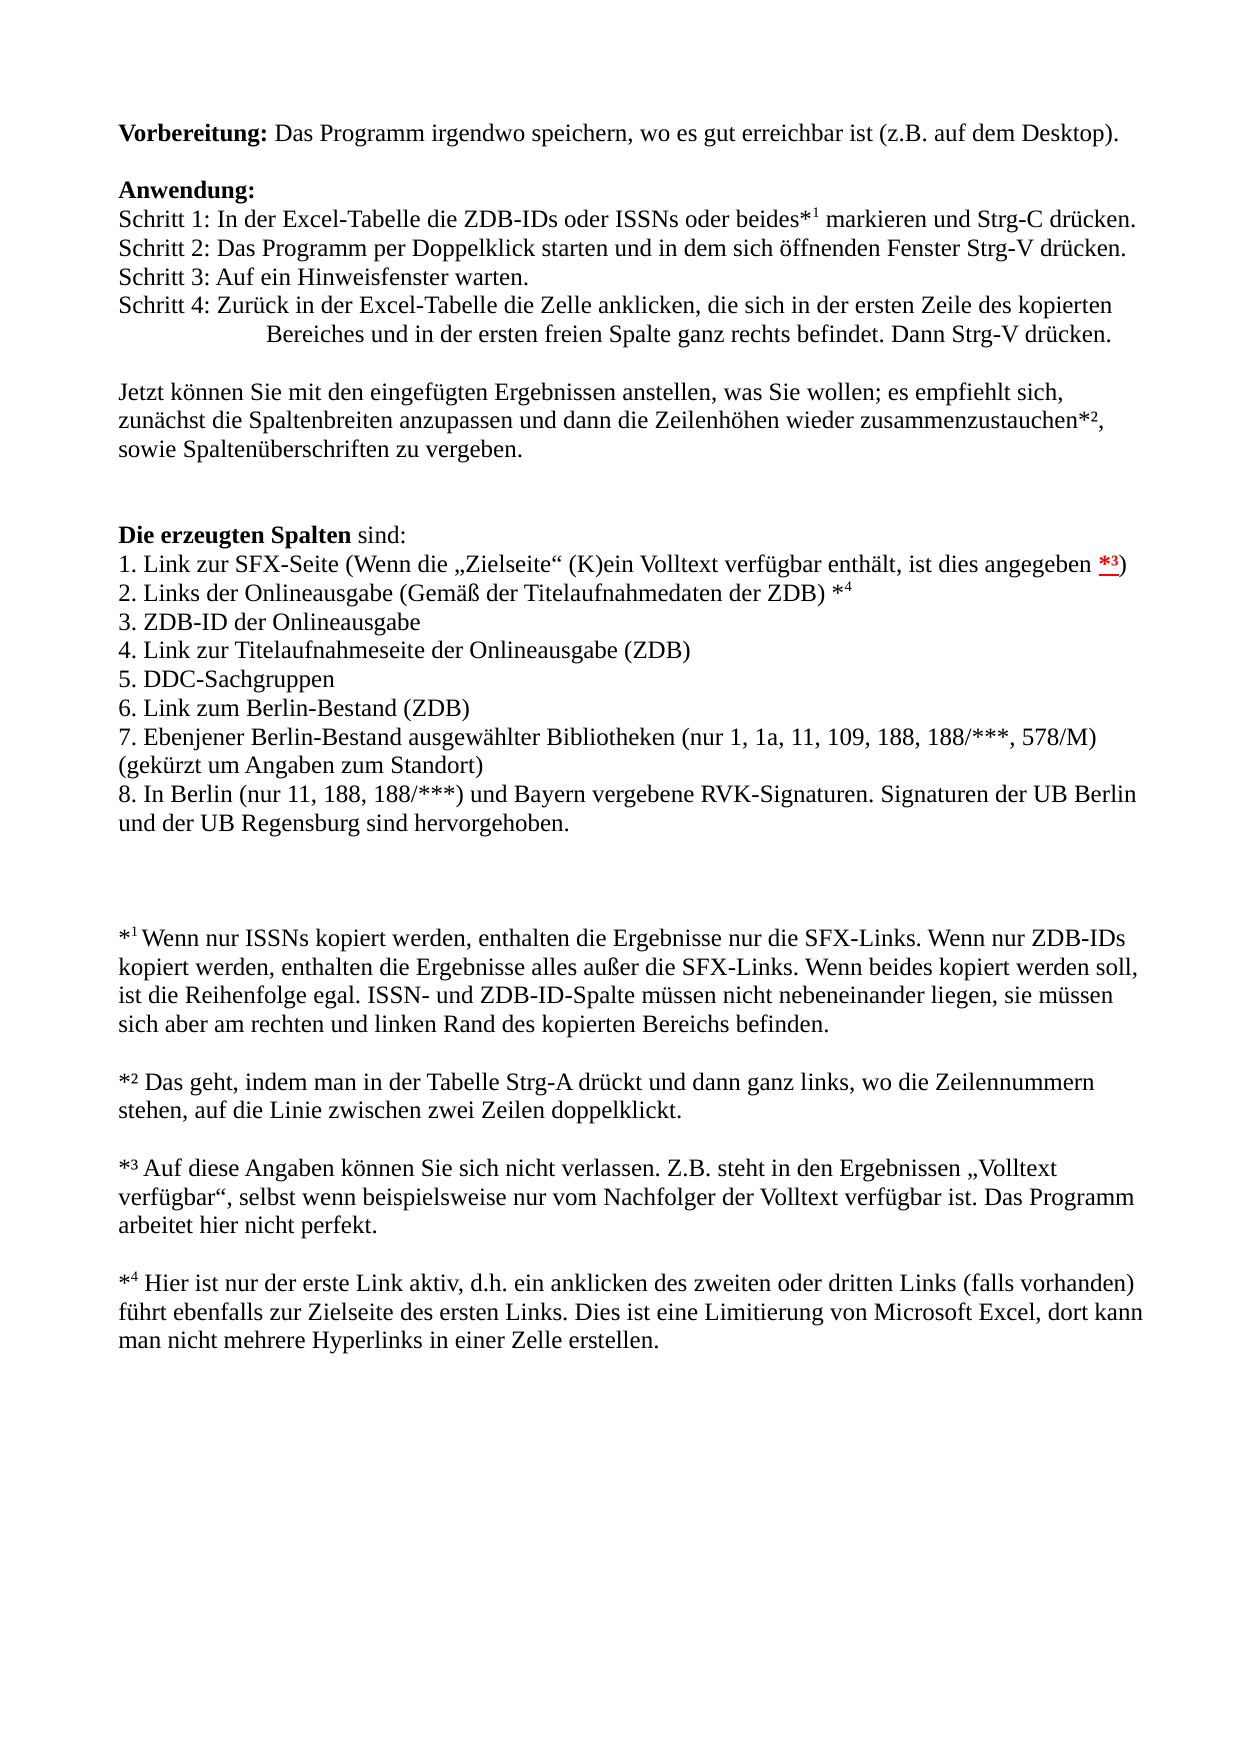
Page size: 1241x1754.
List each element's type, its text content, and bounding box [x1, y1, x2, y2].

text *1 Wenn nur ISSNs kopiert werden, enthalten die Ergebnisse nur die SFX-Links. Wenn nur ZDB-IDs kopiert werden, enthalten die Ergebnisse alles außer die SFX-Links. Wenn beides kopiert werden soll, ist die Reihenfolge egal. ISSN- und ZDB-ID-Spalte müssen nicht nebeneinander liegen, sie müssen sich aber am rechten und linken Rand des kopierten Bereichs befinden. [118, 923, 1144, 1038]
text 1. Link zur SFX-Seite (Wenn die „Zielseite“ (K)ein Volltext verfügbar enthält, ist dies angegeben *³) [118, 549, 1144, 578]
text Anwendung: [118, 176, 1144, 204]
text Jetzt können Sie mit den eingefügten Ergebnissen anstellen, was Sie wollen; es empfiehlt sich, zunächst die Spaltenbreiten anzupassen und dann die Zeilenhöhen wieder zusammenzustauchen*², sowie Spaltenüberschriften zu vergeben. [118, 377, 1144, 463]
text *³ Auf diese Angaben können Sie sich nicht verlassen. Z.B. steht in den Ergebnissen „Volltext verfügbar“, selbst wenn beispielsweise nur vom Nachfolger der Volltext verfügbar ist. Das Programm arbeitet hier nicht perfekt. [118, 1153, 1144, 1239]
text 7. Ebenjener Berlin-Bestand ausgewählter Bibliotheken (nur 1, 1a, 11, 109, 188, 188/***, 578/M) (gekürzt um Angaben zum Standort) [118, 722, 1144, 779]
text 3. ZDB-ID der Onlineausgabe [118, 607, 1144, 636]
text *² Das geht, indem man in der Tabelle Strg-A drückt und dann ganz links, wo die Zeilennummern stehen, auf die Linie zwischen zwei Zeilen doppelklickt. [118, 1067, 1144, 1124]
text *4 Hier ist nur der erste Link aktiv, d.h. ein anklicken des zweiten oder dritten Links (falls vorhanden) führt ebenfalls zur Zielseite des ersten Links. Dies ist eine Limitierung von Microsoft Excel, dort kann man nicht mehrere Hyperlinks in einer Zelle erstellen. [118, 1268, 1144, 1354]
text Schritt 3: Auf ein Hinweisfenster warten. [118, 262, 1144, 291]
text 4. Link zur Titelaufnahmeseite der Onlineausgabe (ZDB) [118, 636, 1144, 664]
text Vorbereitung: Das Programm irgendwo speichern, wo es gut erreichbar ist (z.B. auf dem Desktop). [118, 118, 1144, 147]
text Schritt 2: Das Programm per Doppelklick starten und in dem sich öffnenden Fenster Strg-V drücken. [118, 233, 1144, 262]
text 8. In Berlin (nur 11, 188, 188/***) und Bayern vergebene RVK-Signaturen. Signaturen der UB Berlin und der UB Regensburg sind hervorgehoben. [118, 779, 1144, 837]
text Die erzeugten Spalten sind: [118, 521, 1144, 549]
text Schritt 1: In der Excel-Tabelle die ZDB-IDs oder ISSNs oder beides*1 markieren und Strg-C drücken. [118, 204, 1144, 233]
text 6. Link zum Berlin-Bestand (ZDB) [118, 693, 1144, 722]
text 2. Links der Onlineausgabe (Gemäß der Titelaufnahmedaten der ZDB) *4 [118, 578, 1144, 607]
text 5. DDC-Sachgruppen [118, 664, 1144, 693]
text Schritt 4: Zurück in der Excel-Tabelle die Zelle anklicken, die sich in der ersten Zeile des kopierten Bereiches und in der ersten freien Spalte ganz rechts befindet. Dann Strg-V drücken. [118, 291, 1144, 348]
